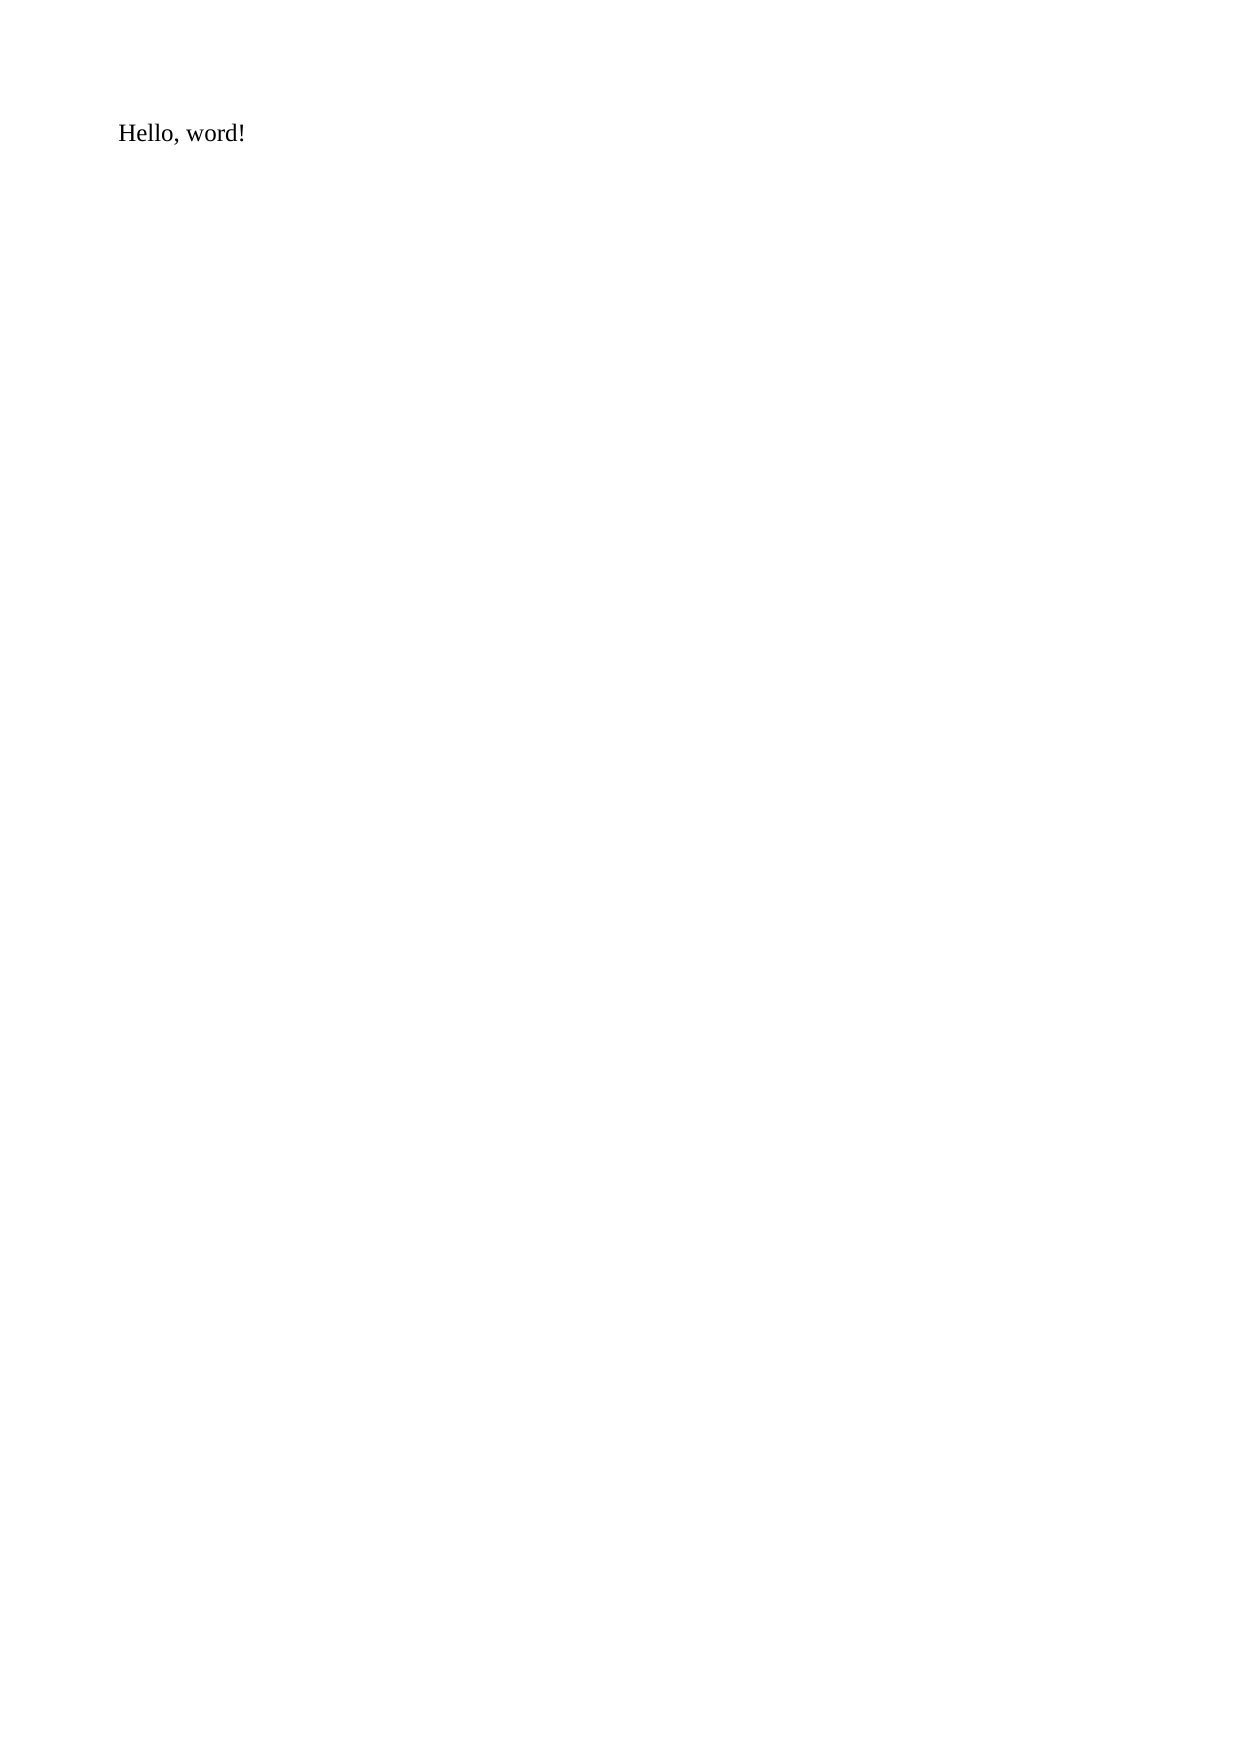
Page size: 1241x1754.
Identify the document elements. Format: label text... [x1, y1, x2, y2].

text Hello, word! [118, 118, 1122, 147]
